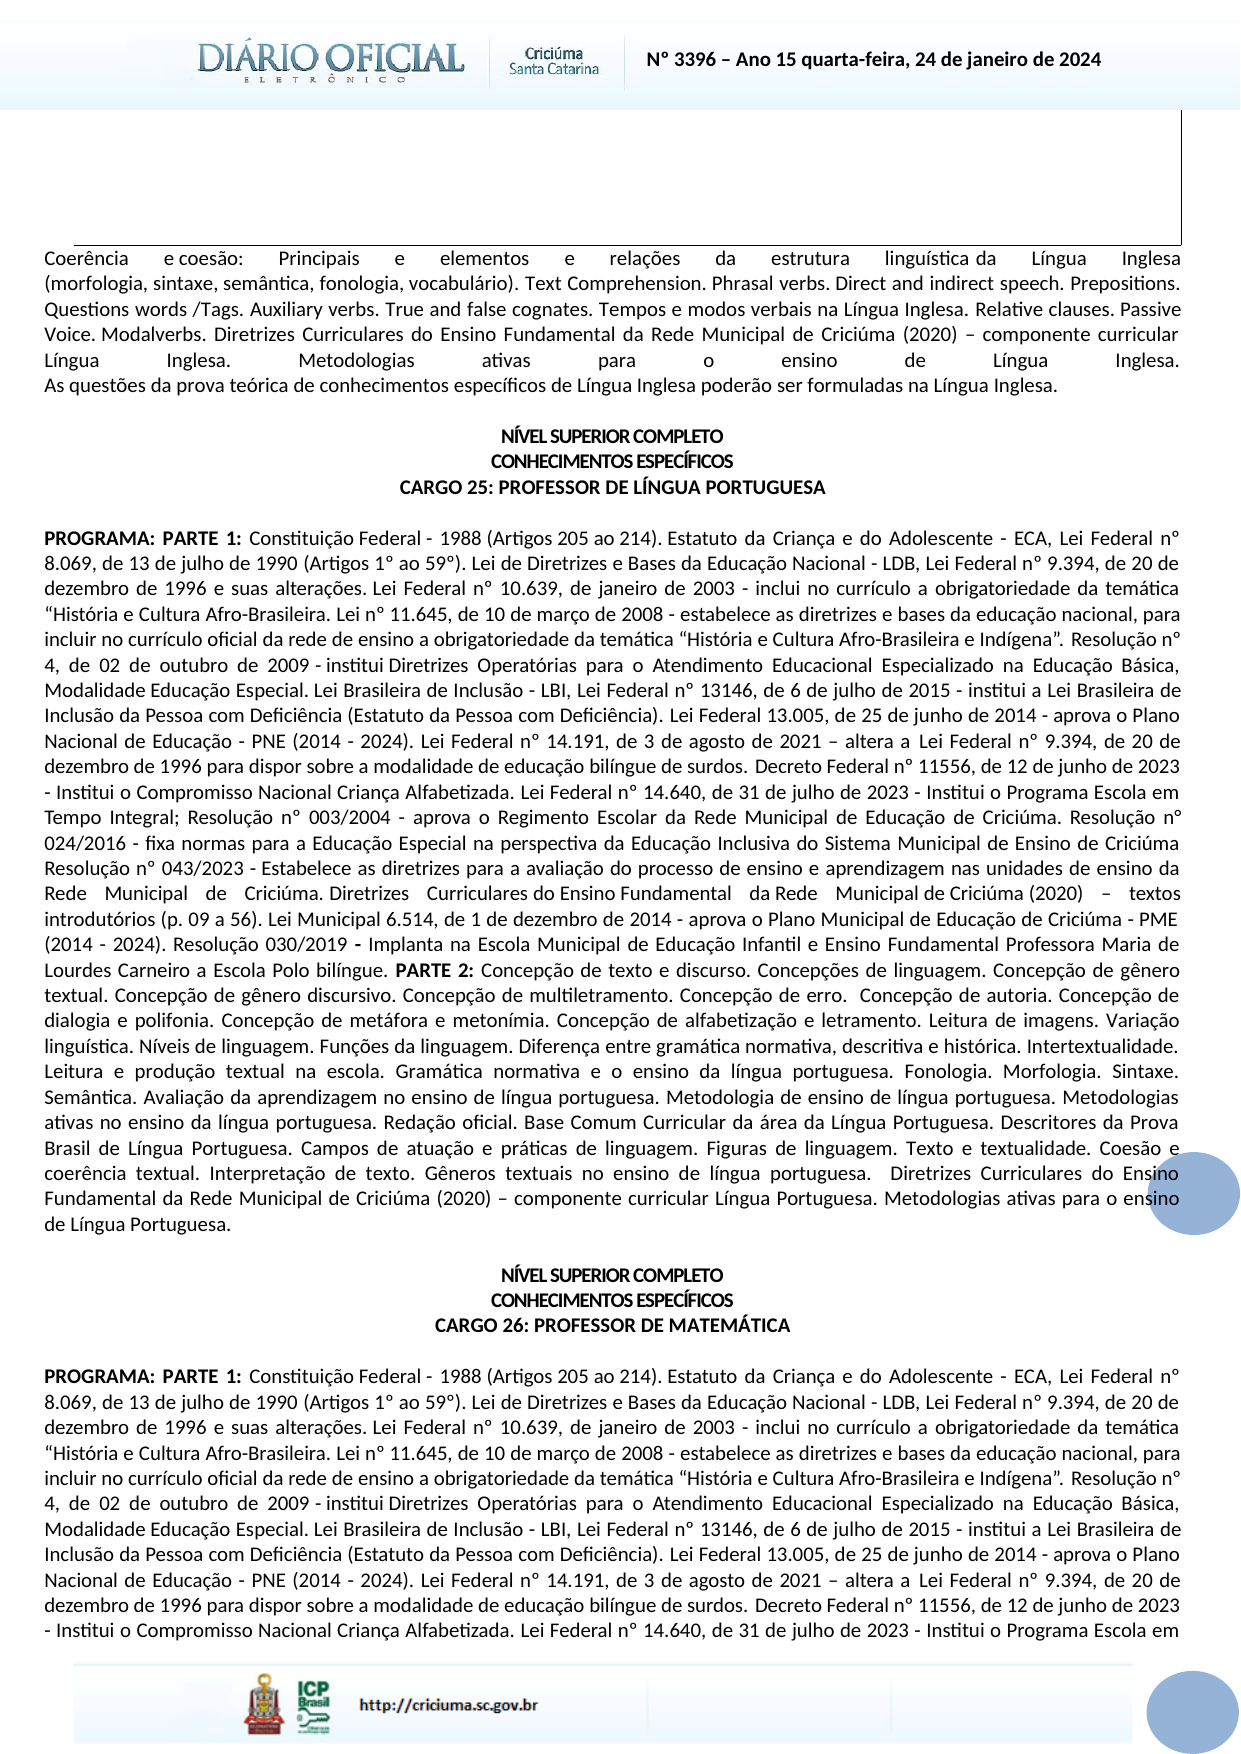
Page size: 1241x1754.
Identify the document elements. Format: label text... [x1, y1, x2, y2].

text PROGRAMA: PARTE 1: Constituição Federal - 1988 (Artigos 205 ao 214). Estatuto da Criança e do Adolescente - ECA, Lei Federal nº 8.069, de 13 de julho de 1990 (Artigos 1º ao 59º). Lei de Diretrizes e Bases da Educação Nacional - LDB, Lei Federal nº 9.394, de 20 de dezembro de 1996 e suas alterações. Lei Federal nº 10.639, de janeiro de 2003 - inclui no currículo a obrigatoriedade da temática “História e Cultura Afro-Brasileira. Lei nº 11.645, de 10 de março de 2008 - estabelece as diretrizes e bases da educação nacional, para incluir no currículo oficial da rede de ensino a obrigatoriedade da temática “História e Cultura Afro-Brasileira e Indígena”. Resolução nº 4, de 02 de outubro de 2009 - institui Diretrizes Operatórias para o Atendimento Educacional Especializado na Educação Básica, Modalidade Educação Especial. Lei Brasileira de Inclusão - LBI, Lei Federal nº 13146, de 6 de julho de 2015 - institui a Lei Brasileira de Inclusão da Pessoa com Deficiência (Estatuto da Pessoa com Deficiência). Lei Federal 13.005, de 25 de junho de 2014 - aprova o Plano Nacional de Educação - PNE (2014 - 2024). Lei Federal nº 14.191, de 3 de agosto de 2021 – altera a Lei Federal nº 9.394, de 20 de dezembro de 1996 para dispor sobre a modalidade de educação bilíngue de surdos. Decreto Federal nº 11556, de 12 de junho de 2023 - Institui o Compromisso Nacional Criança Alfabetizada. Lei Federal nº 14.640, de 31 de julho de 2023 - Institui o Programa Escola em Tempo Integral; Resolução nº 003/2004 - aprova o Regimento Escolar da Rede Municipal de Educação de Criciúma. Resolução n° 024/2016 - fixa normas para a Educação Especial na perspectiva da Educação Inclusiva do Sistema Municipal de Ensino de Criciúma Resolução nº 043/2023 - Estabelece as diretrizes para a avaliação do processo de ensino e aprendizagem nas unidades de ensino da Rede Municipal de Criciúma. Diretrizes Curriculares do Ensino Fundamental da Rede Municipal de Criciúma (2020) – textos introdutórios (p. 09 a 56). Lei Municipal 6.514, de 1 de dezembro de 2014 - aprova o Plano Municipal de Educação de Criciúma - PME (2014 - 2024). Resolução 030/2019 - Implanta na Escola Municipal de Educação Infantil e Ensino Fundamental Professora Maria de Lourdes Carneiro a Escola Polo bilíngue. PARTE 2: Concepção de texto e discurso. Concepções de linguagem. Concepção de gênero textual. Concepção de gênero discursivo. Concepção de multiletramento. Concepção de erro. Concepção de autoria. Concepção de dialogia e polifonia. Concepção de metáfora e metonímia. Concepção de alfabetização e letramento. Leitura de imagens. Variação linguística. Níveis de linguagem. Funções da linguagem. Diferença entre gramática normativa, descritiva e histórica. Intertextualidade. Leitura e produção textual na escola. Gramática normativa e o ensino da língua portuguesa. Fonologia. Morfologia. Sintaxe. Semântica. Avaliação da aprendizagem no ensino de língua portuguesa. Metodologia de ensino de língua portuguesa. Metodologias ativas no ensino da língua portuguesa. Redação oficial. Base Comum Curricular da área da Língua Portuguesa. Descritores da Prova Brasil de Língua Portuguesa. Campos de atuação e práticas de linguagem. Figuras de linguagem. Texto e textualidade. Coesão e coerência textual. Interpretação de texto. Gêneros textuais no ensino de língua portuguesa. Diretrizes Curriculares do Ensino Fundamental da Rede Municipal de Criciúma (2020) – componente curricular Língua Portuguesa. Metodologias ativas para o ensino de Língua Portuguesa. [44, 525, 1181, 1236]
text NÍVEL SUPERIOR COMPLETO [44, 1262, 1181, 1287]
text CARGO 26: PROFESSOR DE MATEMÁTICA [44, 1313, 1181, 1338]
text CONHECIMENTOS ESPECÍFICOS [44, 448, 1181, 474]
text Coerência e coesão: Principais e elementos e relações da estrutura linguística da Língua Inglesa (morfologia, sintaxe, semântica, fonologia, vocabulário). Text Comprehension. Phrasal verbs. Direct and indirect speech. Prepositions. Questions words /Tags. Auxiliary verbs. True and false cognates. Tempos e modos verbais na Língua Inglesa. Relative clauses. Passive Voice. Modalverbs. Diretrizes Curriculares do Ensino Fundamental da Rede Municipal de Criciúma (2020) – componente curricular Língua Inglesa. Metodologias ativas para o ensino de Língua Inglesa. As questões da prova teórica de conhecimentos específicos de Língua Inglesa poderão ser formuladas na Língua Inglesa. [44, 245, 1181, 398]
text PROGRAMA: PARTE 1: Constituição Federal - 1988 (Artigos 205 ao 214). Estatuto da Criança e do Adolescente - ECA, Lei Federal nº 8.069, de 13 de julho de 1990 (Artigos 1º ao 59º). Lei de Diretrizes e Bases da Educação Nacional - LDB, Lei Federal nº 9.394, de 20 de dezembro de 1996 e suas alterações. Lei Federal nº 10.639, de janeiro de 2003 - inclui no currículo a obrigatoriedade da temática “História e Cultura Afro-Brasileira. Lei nº 11.645, de 10 de março de 2008 - estabelece as diretrizes e bases da educação nacional, para incluir no currículo oficial da rede de ensino a obrigatoriedade da temática “História e Cultura Afro-Brasileira e Indígena”. Resolução nº 4, de 02 de outubro de 2009 - institui Diretrizes Operatórias para o Atendimento Educacional Especializado na Educação Básica, Modalidade Educação Especial. Lei Brasileira de Inclusão - LBI, Lei Federal nº 13146, de 6 de julho de 2015 - institui a Lei Brasileira de Inclusão da Pessoa com Deficiência (Estatuto da Pessoa com Deficiência). Lei Federal 13.005, de 25 de junho de 2014 - aprova o Plano Nacional de Educação - PNE (2014 - 2024). Lei Federal nº 14.191, de 3 de agosto de 2021 – altera a Lei Federal nº 9.394, de 20 de dezembro de 1996 para dispor sobre a modalidade de educação bilíngue de surdos. Decreto Federal nº 11556, de 12 de junho de 2023 - Institui o Compromisso Nacional Criança Alfabetizada. Lei Federal nº 14.640, de 31 de julho de 2023 - Institui o Programa Escola em [44, 1363, 1181, 1643]
text CARGO 25: PROFESSOR DE LÍNGUA PORTUGUESA [44, 474, 1181, 499]
text CONHECIMENTOS ESPECÍFICOS [44, 1287, 1181, 1313]
text NÍVEL SUPERIOR COMPLETO [44, 423, 1181, 448]
